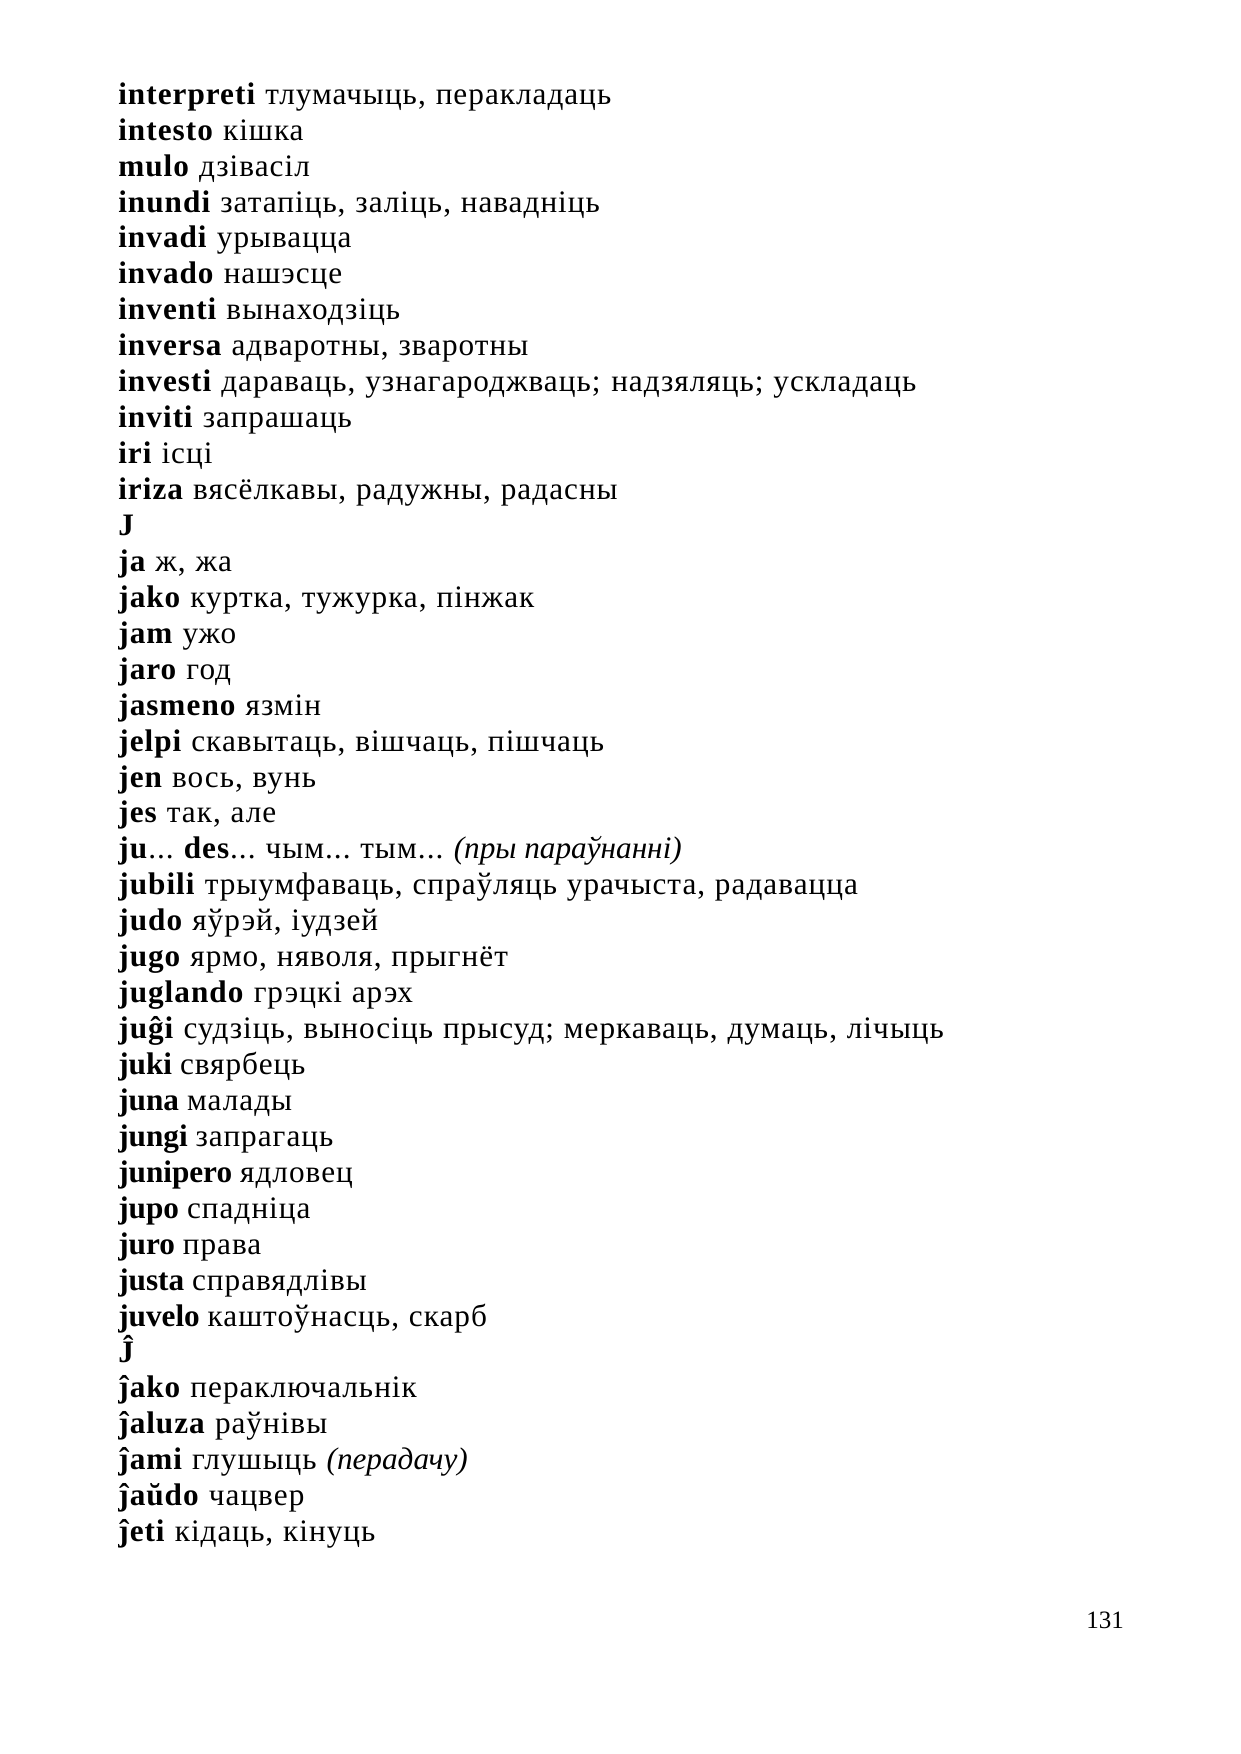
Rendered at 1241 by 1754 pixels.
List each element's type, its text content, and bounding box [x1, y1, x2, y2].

text juglando грэцкі арэх [118, 973, 1123, 1009]
text jelpi скавытаць, вішчаць, пішчаць [118, 722, 1123, 758]
text inviti запрашаць [118, 398, 1123, 434]
text ĵaŭdo чацвер [118, 1477, 1123, 1512]
text judo яўрэй, іудзей [118, 902, 1123, 937]
text jako куртка, тужурка, пінжак [118, 578, 1123, 614]
text jasmeno язмін [118, 686, 1123, 722]
text invadi урывацца [118, 219, 1123, 255]
text ja ж, жа [118, 542, 1123, 578]
text jam ужо [118, 614, 1123, 650]
text mulo дзівасіл [118, 147, 1123, 183]
text justa справядлівы [118, 1261, 1123, 1297]
text juna малады [118, 1081, 1123, 1117]
text invado нашэсце [118, 255, 1123, 291]
text Ĵ [118, 1333, 1123, 1369]
text J [118, 506, 1123, 542]
text jes так, але [118, 794, 1123, 830]
text jubili трыумфаваць, спраўляць урачыста, радавацца [118, 866, 1123, 902]
text juvelo каштоўнасць, скарб [118, 1297, 1123, 1333]
text juro права [118, 1225, 1123, 1261]
text jupo спадніца [118, 1189, 1123, 1225]
text jen вось, вунь [118, 758, 1123, 794]
text iri ісці [118, 434, 1123, 470]
text ĵako пераключальнік [118, 1369, 1123, 1405]
text inundi затапіць, заліць, навадніць [118, 183, 1123, 219]
text ĵami глушыць (перадачу) [118, 1441, 1123, 1477]
text juĝi судзіць, выносіць прысуд; меркаваць, думаць, лічыць [118, 1009, 1123, 1045]
text inventi вынаходзіць [118, 291, 1123, 327]
text jaro год [118, 650, 1123, 686]
text jugo ярмо, няволя, прыгнёт [118, 937, 1123, 973]
text ĵaluza раўнівы [118, 1405, 1123, 1441]
text juki свярбець [118, 1045, 1123, 1081]
text investi дараваць, узнагароджваць; надзяляць; ускладаць [118, 362, 1123, 398]
text ju... des... чым... тым... (пры параўнанні) [118, 830, 1123, 866]
text iriza вясёлкавы, радужны, радасны [118, 470, 1123, 506]
text ĵeti кідаць, кінуць [118, 1512, 1123, 1548]
text inversa адваротны, зваротны [118, 327, 1123, 362]
text jungi запрагаць [118, 1117, 1123, 1153]
text interpreti тлумачыць, перакладаць [118, 75, 1123, 111]
text junipero ядловец [118, 1153, 1123, 1189]
text intesto кішка [118, 111, 1123, 147]
